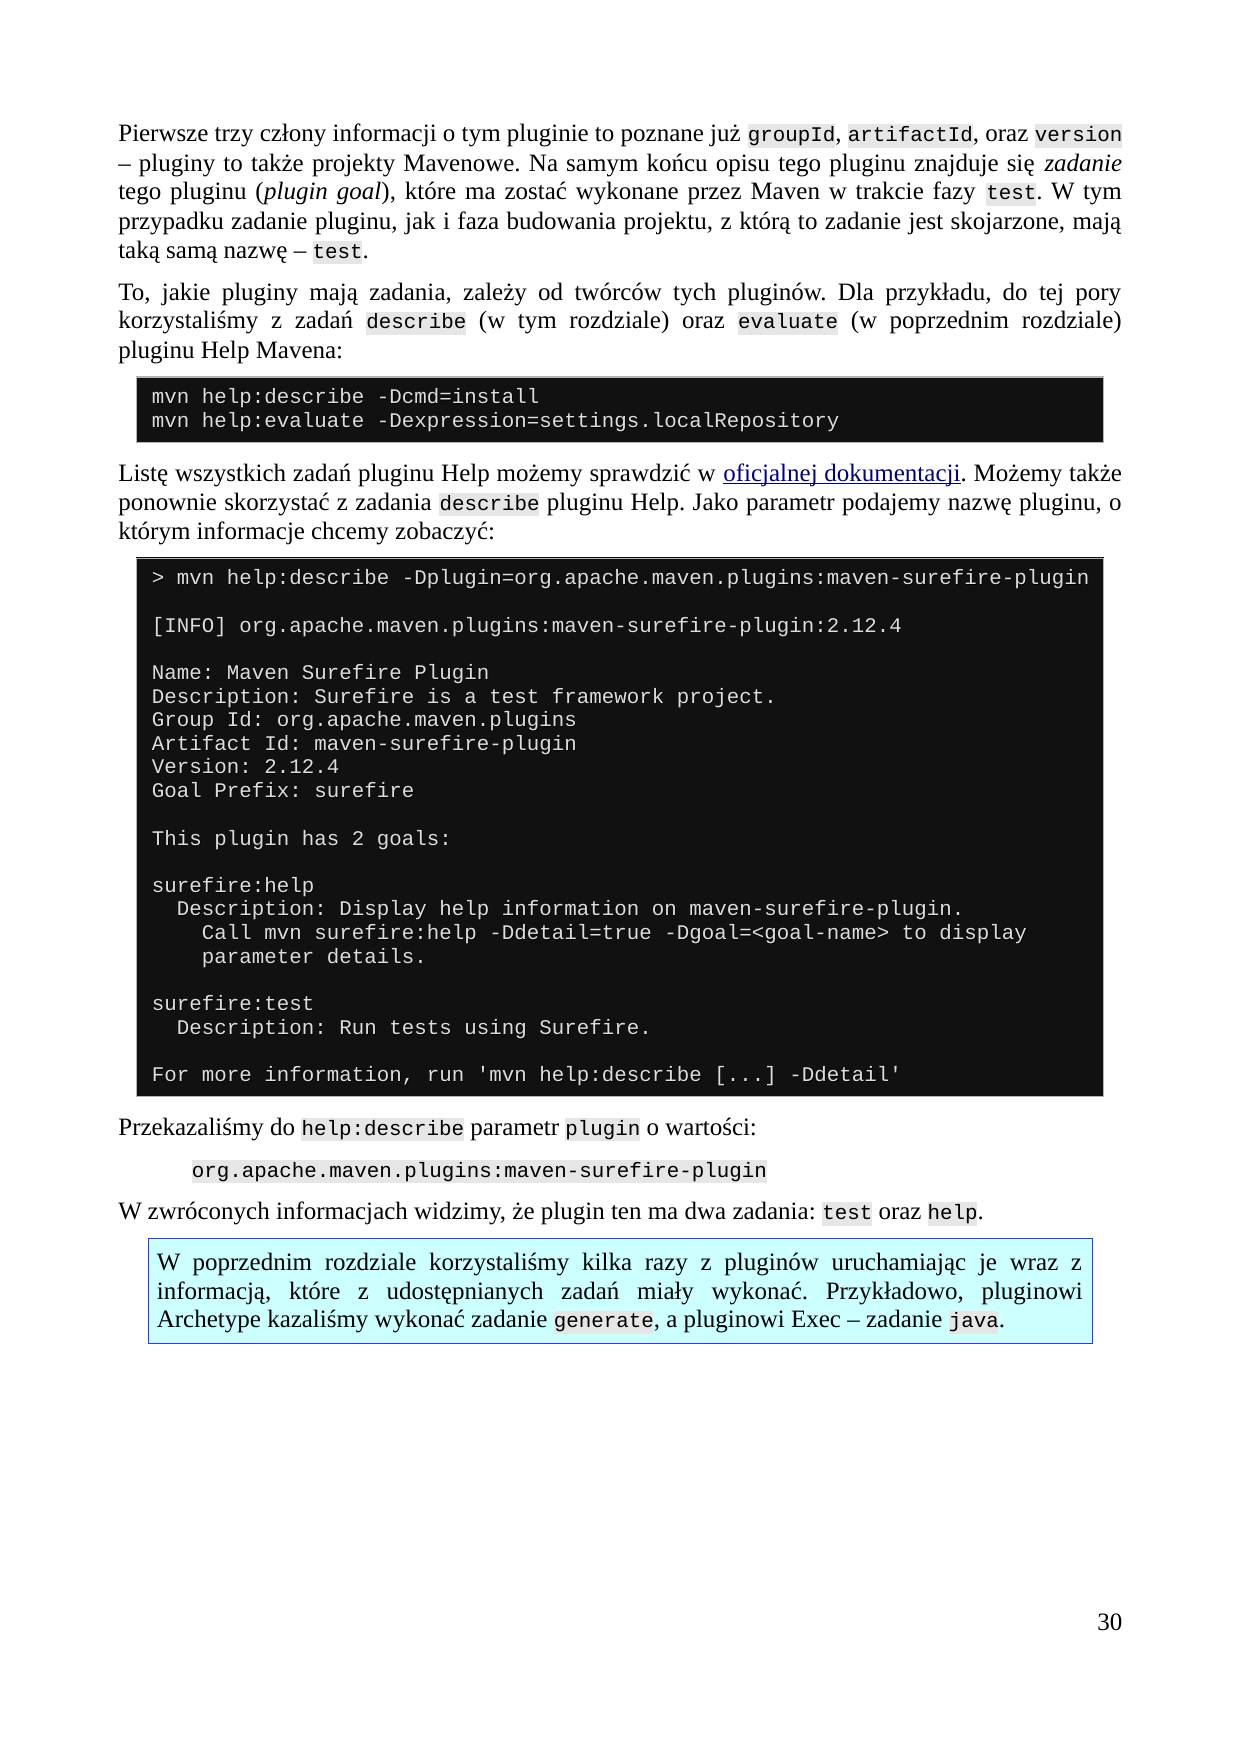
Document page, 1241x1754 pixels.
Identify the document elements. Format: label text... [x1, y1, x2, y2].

text This plugin has 2 goals: [137, 818, 1103, 841]
text Group Id: org.apache.maven.plugins [137, 699, 1103, 723]
text parameter details. [137, 936, 1103, 959]
text Call mvn surefire:help -Ddetail=true -Dgoal=<goal-name> to display [137, 912, 1103, 936]
text Przekazaliśmy do help:describe parametr plugin o wartości: [118, 1112, 1122, 1141]
text Pierwsze trzy człony informacji o tym pluginie to poznane już groupId, artifactId, oraz version – pluginy to także projekty Mavenowe. Na samym końcu opisu tego pluginu znajduje się zadanie tego pluginu (plugin goal), które ma zostać wykonane przez Maven w trakcie fazy test. W tym przypadku zadanie pluginu, jak i faza budowania projektu, z którą to zadanie jest skojarzone, mają taką samą nazwę – test. [118, 118, 1122, 264]
text Description: Surefire is a test framework project. [137, 676, 1103, 699]
text To, jakie pluginy mają zadania, zależy od twórców tych pluginów. Dla przykładu, do tej pory korzystaliśmy z zadań describe (w tym rozdziale) oraz evaluate (w poprzednim rozdziale) pluginu Help Mavena: [118, 277, 1122, 364]
text Name: Maven Surefire Plugin [137, 652, 1103, 676]
text > mvn help:describe -Dplugin=org.apache.maven.plugins:maven-surefire-plugin [137, 559, 1103, 581]
text mvn help:evaluate -Dexpression=settings.localRepository [137, 400, 1103, 442]
text Goal Prefix: surefire [137, 770, 1103, 794]
text mvn help:describe -Dcmd=install [137, 378, 1103, 400]
text org.apache.maven.plugins:maven-surefire-plugin [118, 1154, 1122, 1183]
text W poprzednim rozdziale korzystaliśmy kilka razy z pluginów uruchamiając je wraz z informacją, które z udostępnianych zadań miały wykonać. Przykładowo, pluginowi Archetype kazaliśmy wykonać zadanie generate, a pluginowi Exec – zadanie java. [149, 1239, 1092, 1343]
text surefire:test [137, 983, 1103, 1007]
text Listę wszystkich zadań pluginu Help możemy sprawdzić w oficjalnej dokumentacji. Możemy także ponownie skorzystać z zadania describe pluginu Help. Jako parametr podajemy nazwę pluginu, o którym informacje chcemy zobaczyć: [118, 458, 1122, 545]
text surefire:help [137, 865, 1103, 888]
text For more information, run 'mvn help:describe [...] -Ddetail' [137, 1054, 1103, 1096]
text Artifact Id: maven-surefire-plugin [137, 723, 1103, 747]
text Version: 2.12.4 [137, 747, 1103, 770]
text [INFO] org.apache.maven.plugins:maven-surefire-plugin:2.12.4 [137, 605, 1103, 628]
text W zwróconych informacjach widzimy, że plugin ten ma dwa zadania: test oraz help. [118, 1196, 1122, 1226]
text Description: Run tests using Surefire. [137, 1007, 1103, 1030]
text Description: Display help information on maven-surefire-plugin. [137, 888, 1103, 912]
